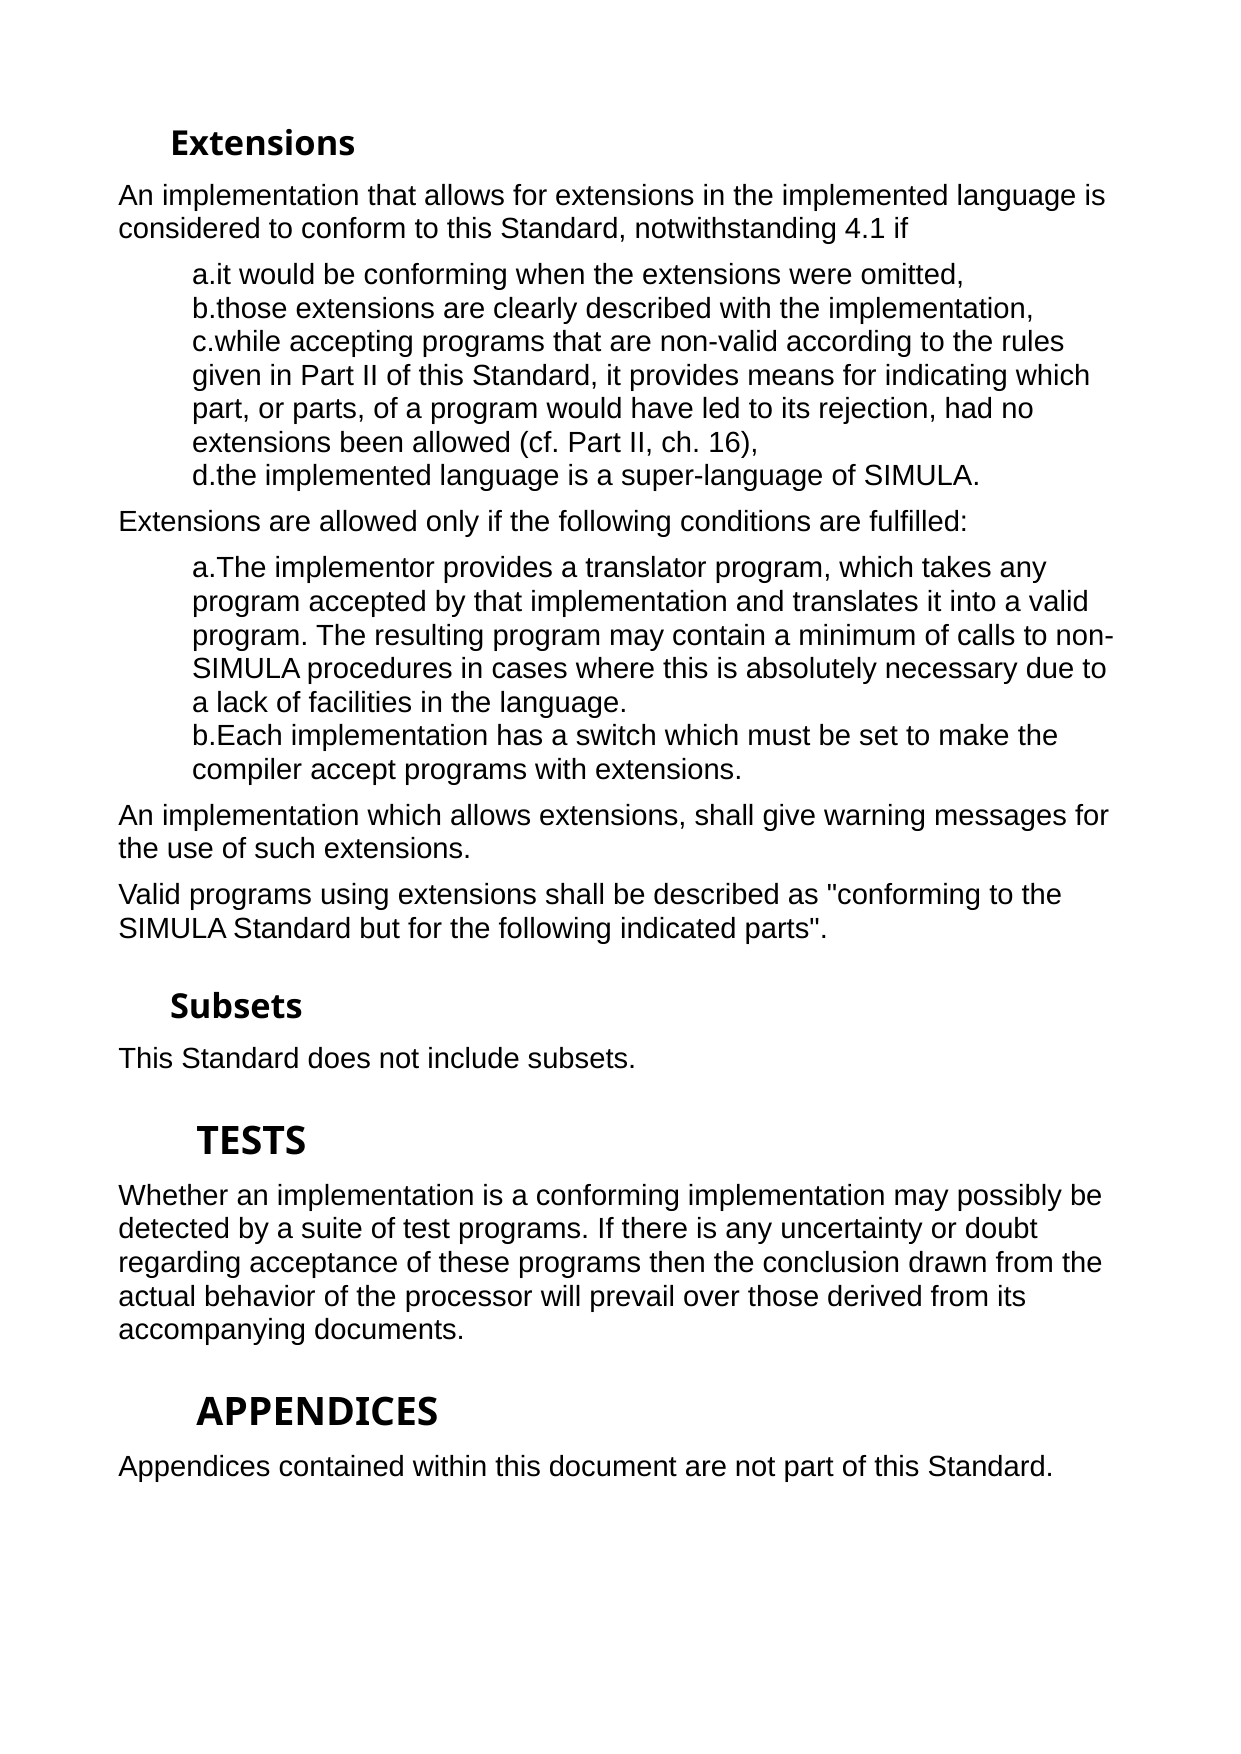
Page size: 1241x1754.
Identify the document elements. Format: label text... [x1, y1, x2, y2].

list Each implementation has a switch which must be set to make the compiler accept programs with extensions. [118, 718, 1122, 785]
text Extensions are allowed only if the following conditions are fulfilled: [118, 504, 1122, 538]
list while accepting programs that are non-valid according to the rules given in Part II of this Standard, it provides means for indicating which part, or parts, of a program would have led to its rejection, had no extensions been allowed (cf. Part II, ch. 16), [118, 324, 1122, 458]
text Valid programs using extensions shall be described as "conforming to the SIMULA Standard but for the following indicated parts". [118, 877, 1122, 944]
list it would be conforming when the extensions were omitted, [118, 257, 1122, 291]
list the implemented language is a super-language of SIMULA. [118, 458, 1122, 492]
subtitle TESTS [196, 1112, 1122, 1166]
list The implementor provides a translator program, which takes any program accepted by that implementation and translates it into a valid program. The resulting program may contain a minimum of calls to non-SIMULA procedures in cases where this is absolutely necessary due to a lack of facilities in the language. [118, 550, 1122, 718]
text This Standard does not include subsets. [118, 1041, 1122, 1075]
text Appendices contained within this document are not part of this Standard. [118, 1449, 1122, 1482]
text An implementation which allows extensions, shall give warning messages for the use of such extensions. [118, 798, 1122, 865]
subtitle Subsets [170, 982, 1122, 1029]
text An implementation that allows for extensions in the implemented language is considered to conform to this Standard, notwithstanding 4.1 if [118, 177, 1122, 244]
subtitle APPENDICES [196, 1383, 1122, 1436]
list those extensions are clearly described with the implementation, [118, 291, 1122, 324]
text Whether an implementation is a conforming implementation may possibly be detected by a suite of test programs. If there is any uncertainty or doubt regarding acceptance of these programs then the conclusion drawn from the actual behavior of the processor will prevail over those derived from its accompanying documents. [118, 1178, 1122, 1346]
subtitle Extensions [170, 118, 1122, 165]
